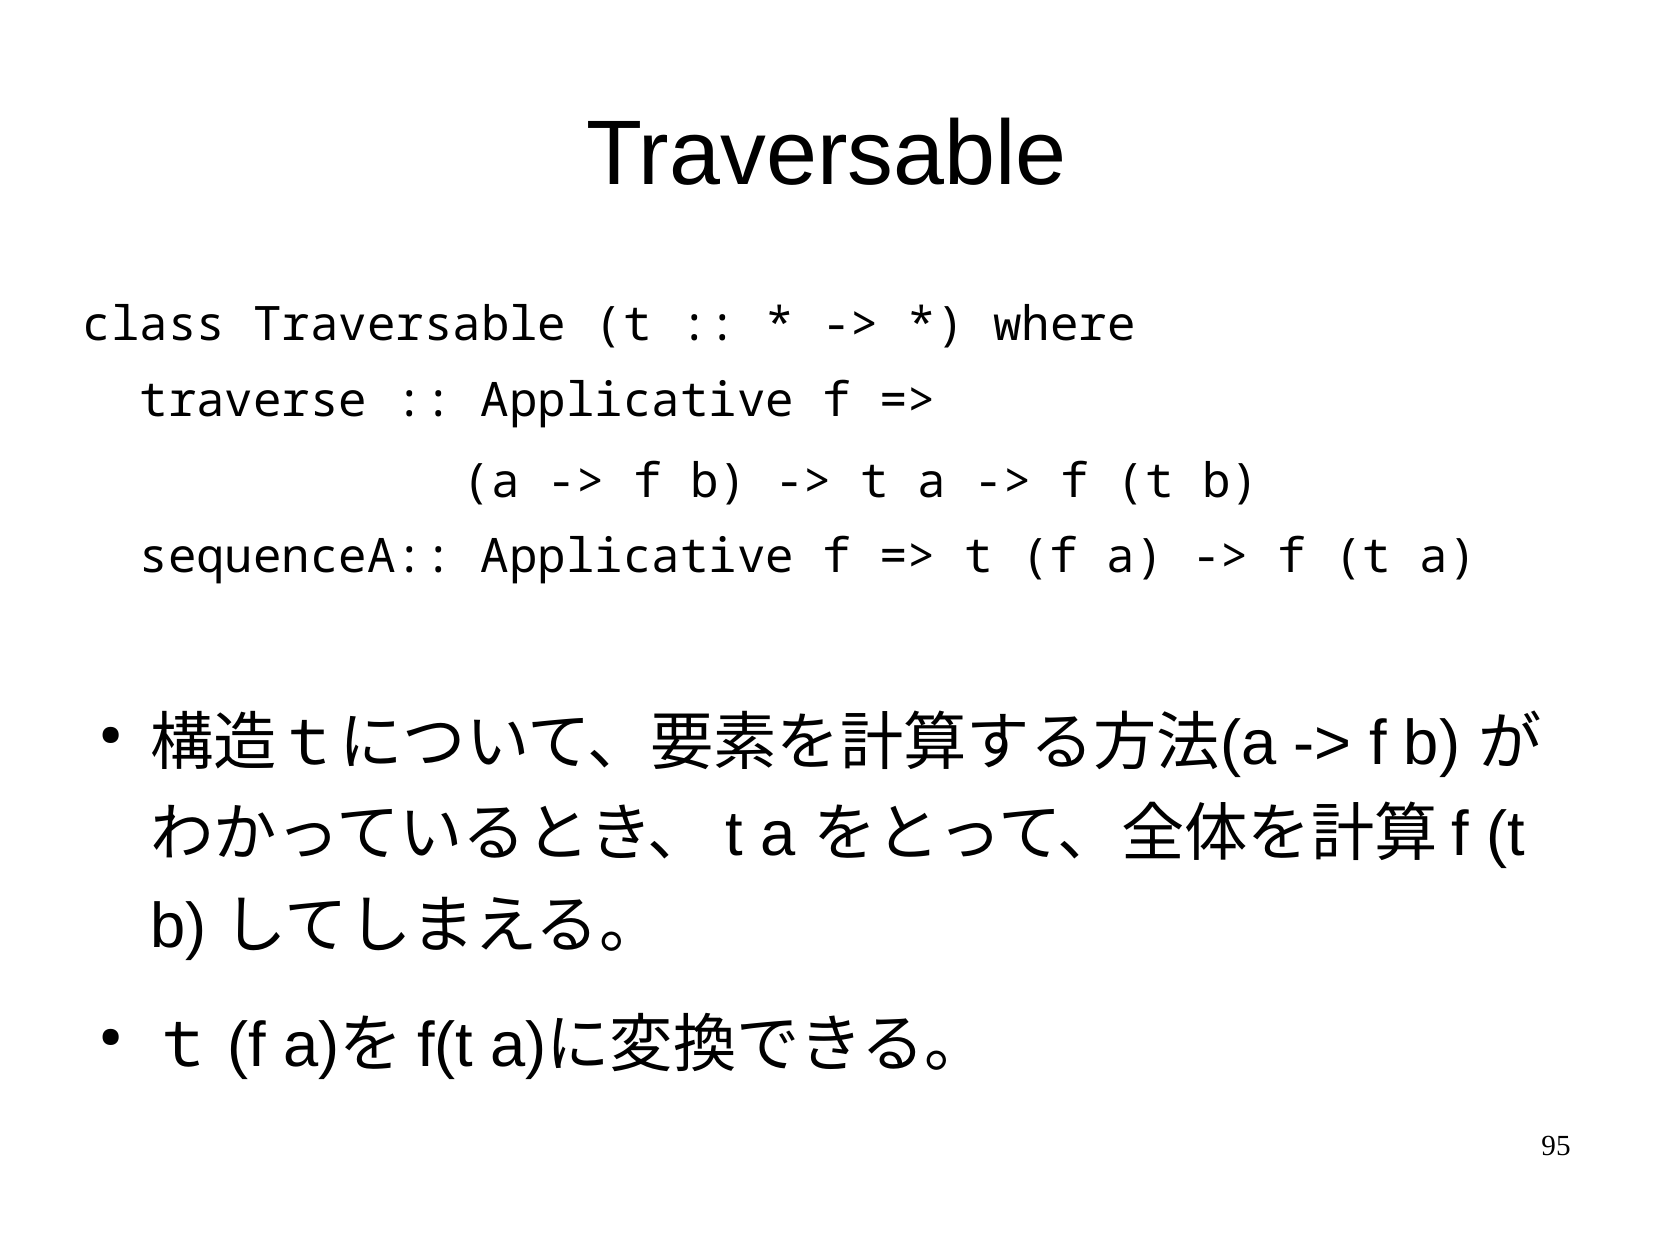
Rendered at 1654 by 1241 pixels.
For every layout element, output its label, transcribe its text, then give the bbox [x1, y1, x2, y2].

list class Traversable (t :: * -> *) where traverse :: Applicative f => (a -> f b) -> t a -> f (t b) sequenceA:: Applicative f => t (f a) -> f (t a) 構造ｔについて、要素を計算する方法(a -> f b) がわかっているとき、 t a をとって、全体を計算 f (t b) してしまえる。 ｔ (f a)を f(t a)に変換できる。 [82, 290, 1571, 1087]
title Traversable [82, 49, 1571, 257]
